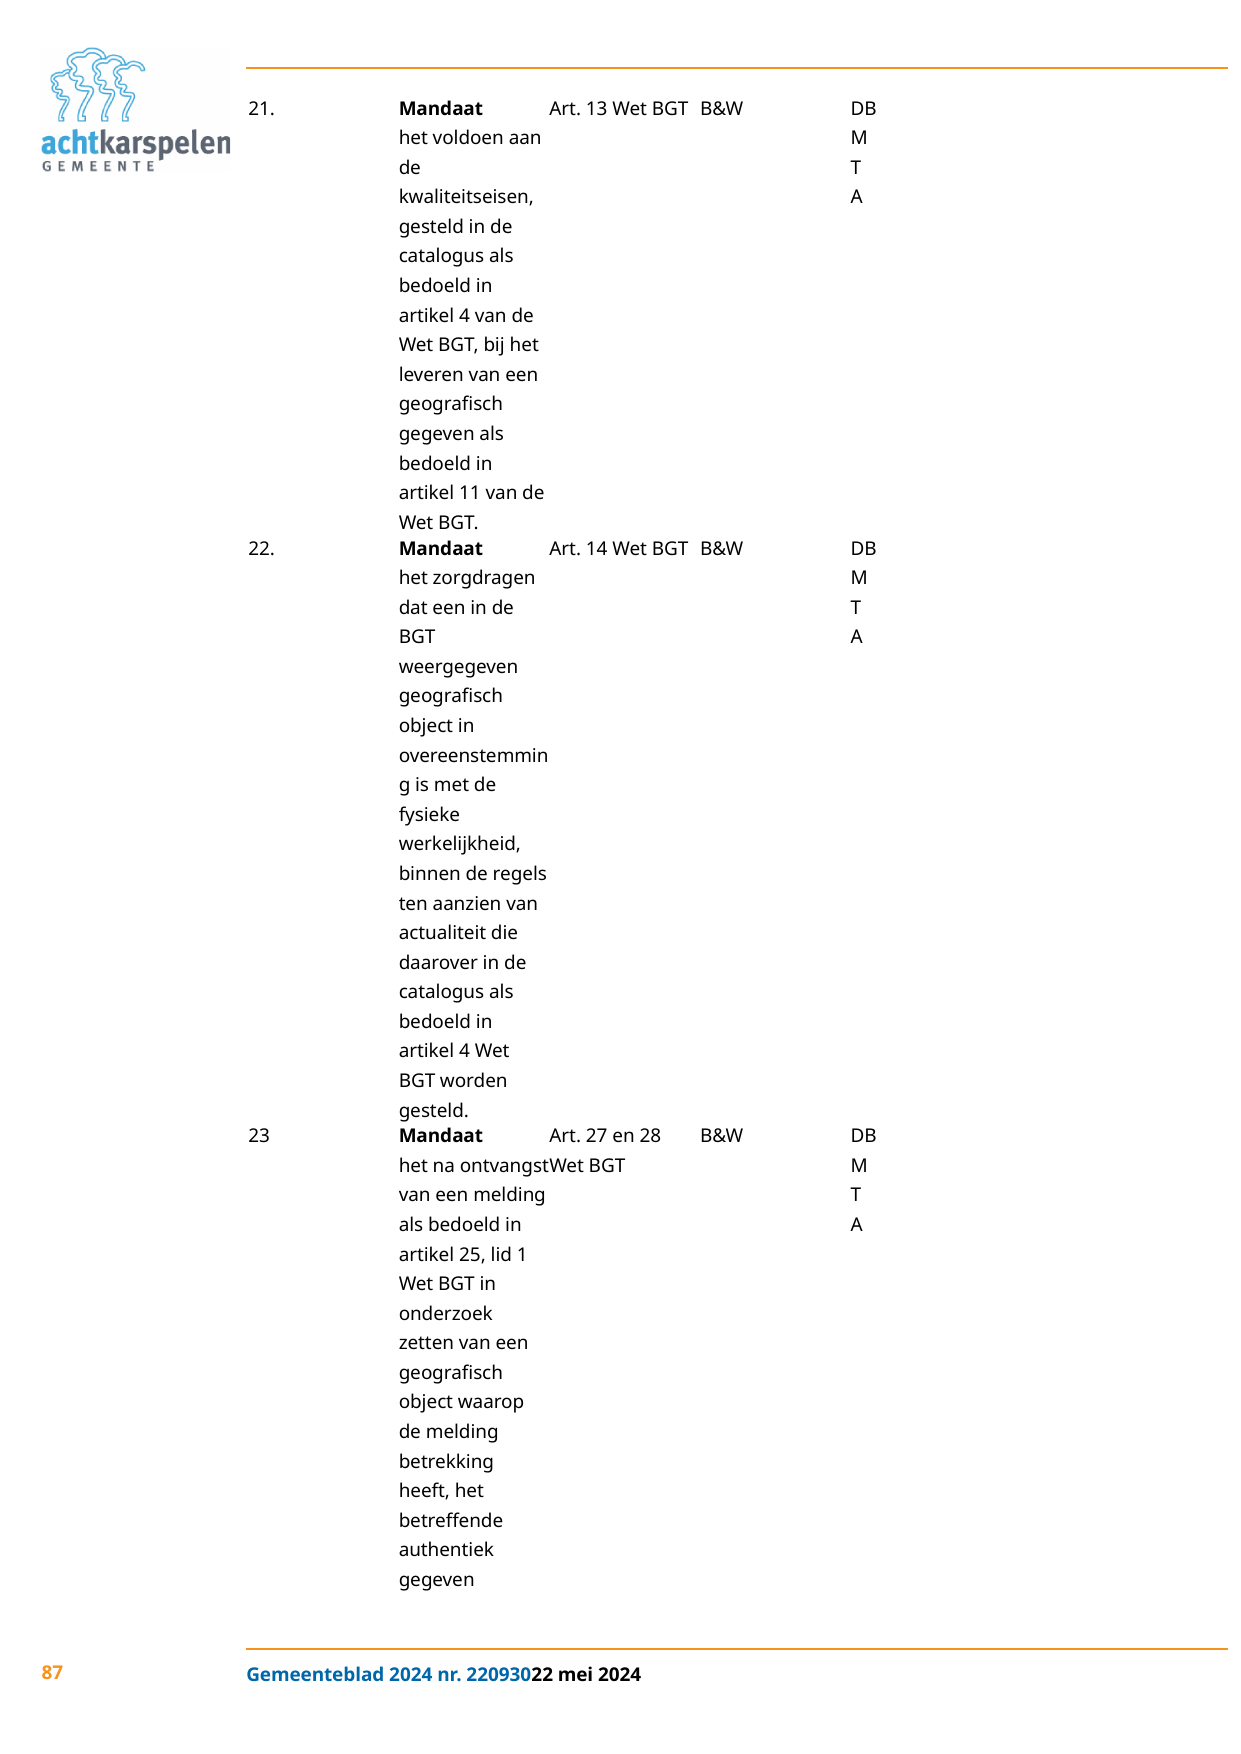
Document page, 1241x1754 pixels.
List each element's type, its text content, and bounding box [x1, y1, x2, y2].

table_cell Mandaat het na ontvangst van een melding als bedoeld in artikel 25, lid 1 Wet BGT in onderzoek zetten van een geografisch object waarop de melding betrekking heeft, het betreffende authentiek gegeven [399, 1123, 549, 1592]
table_cell Art. 27 en 28 Wet BGT [549, 1123, 700, 1592]
table_cell Mandaat het voldoen aan de kwaliteitseisen, gesteld in de catalogus als bedoeld in artikel 4 van de Wet BGT, bij het leveren van een geografisch gegeven als bedoeld in artikel 11 van de Wet BGT. [399, 95, 549, 535]
table_cell B&W [700, 95, 850, 535]
picture [41, 47, 231, 172]
table_cell 22. [248, 535, 398, 1122]
table_cell 21. [248, 95, 398, 535]
table_cell Art. 14 Wet BGT [549, 535, 700, 1122]
table_cell DB M T A [850, 1123, 1001, 1592]
table_cell DB M T A [850, 535, 1001, 1122]
table_cell B&W [700, 535, 850, 1122]
table_cell 23 [248, 1123, 398, 1592]
table_cell [1001, 535, 1152, 1122]
table_cell Mandaat het zorgdragen dat een in de BGT weergegeven geografisch object in overeenstemming is met de fysieke werkelijkheid, binnen de regels ten aanzien van actualiteit die daarover in de catalogus als bedoeld in artikel 4 Wet BGT worden gesteld. [399, 535, 549, 1122]
table_cell DB M T A [850, 95, 1001, 535]
table_cell [1001, 1123, 1152, 1592]
table_cell Art. 13 Wet BGT [549, 95, 700, 535]
table_cell [1001, 95, 1152, 535]
table_cell B&W [700, 1123, 850, 1592]
